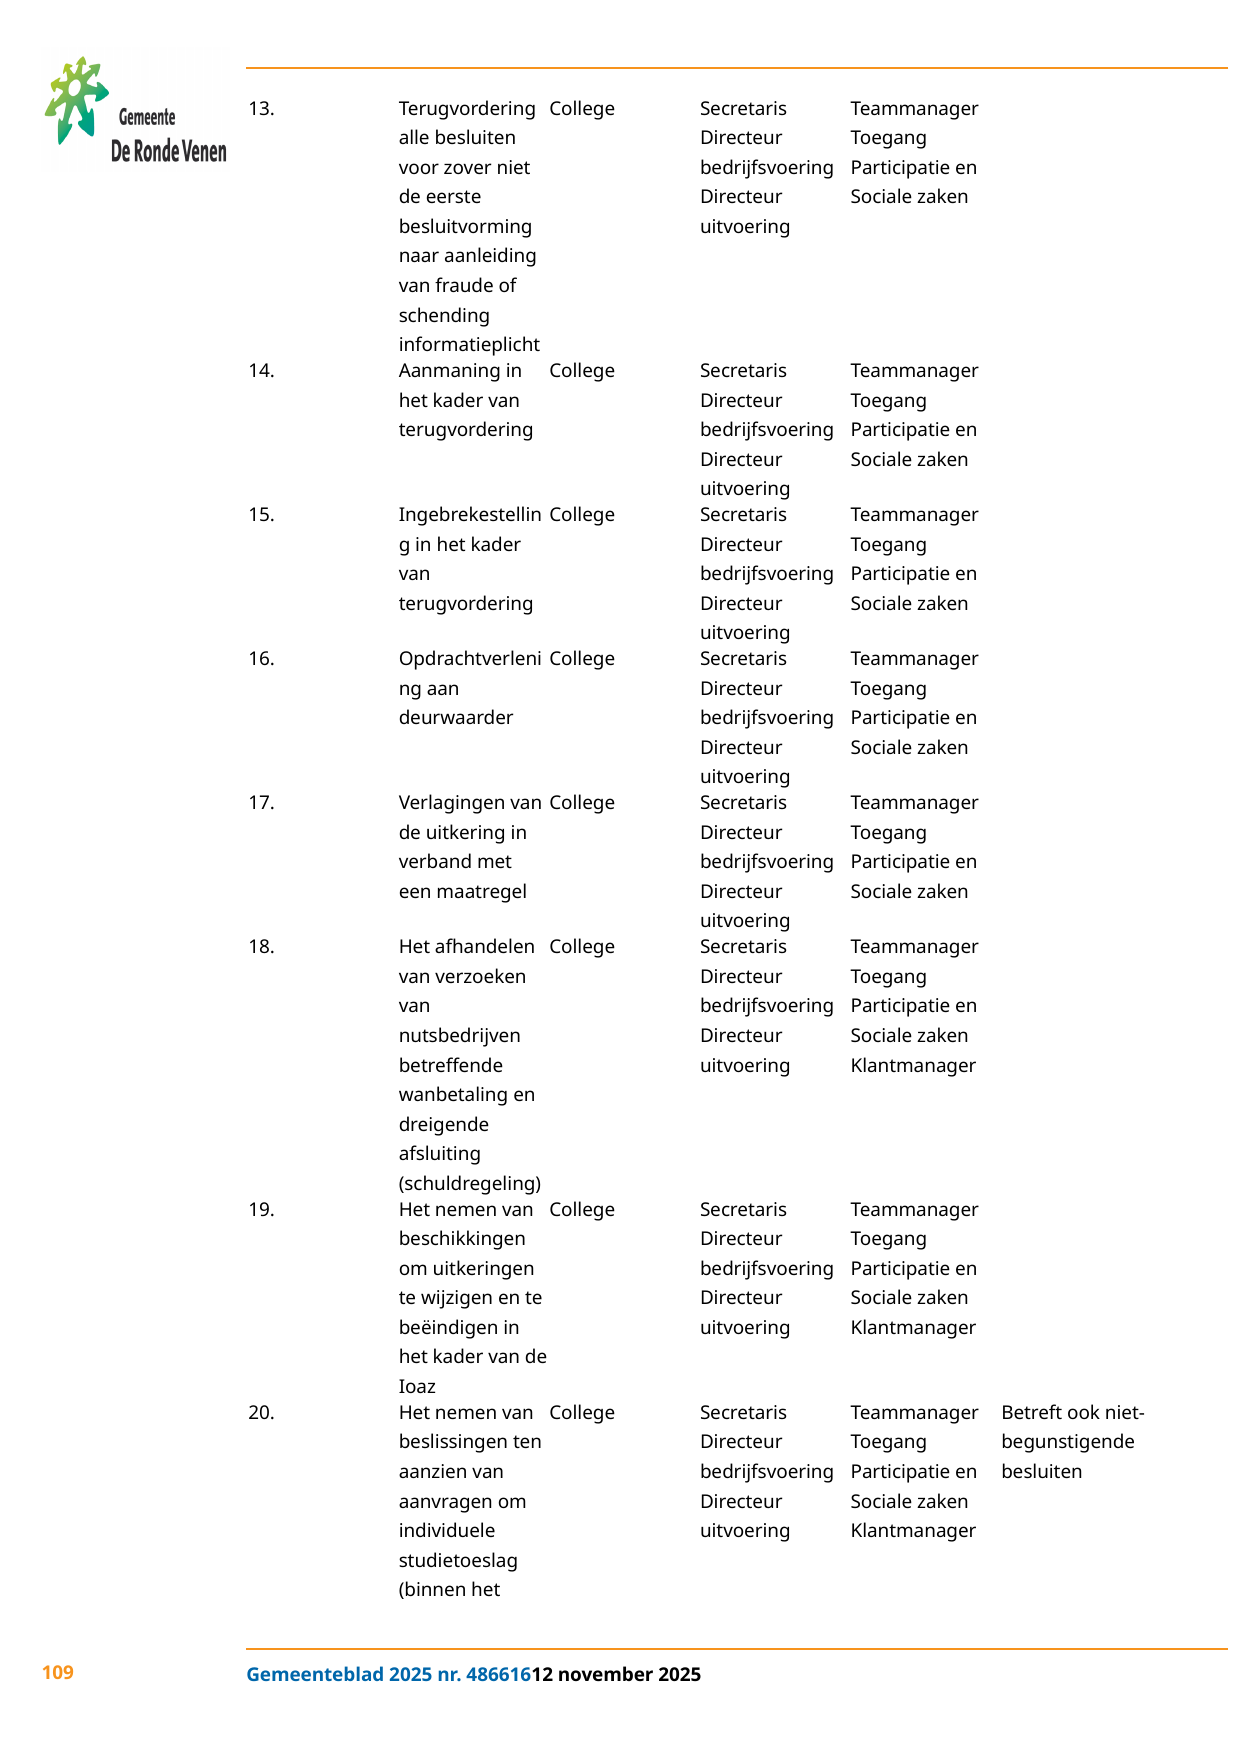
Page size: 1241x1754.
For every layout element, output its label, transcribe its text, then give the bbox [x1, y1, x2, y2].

table_cell 20. [248, 1399, 398, 1602]
table_cell College [549, 1196, 700, 1399]
table_cell 16. [248, 645, 398, 789]
table_cell 18. [248, 934, 398, 1196]
table_cell Secretaris Directeur bedrijfsvoering Directeur uitvoering [700, 501, 850, 645]
table_cell [1001, 645, 1152, 789]
table_cell 15. [248, 501, 398, 645]
table_cell Teammanager Toegang Participatie en Sociale zaken Klantmanager [850, 934, 1001, 1196]
table_cell 13. [248, 95, 398, 357]
table_cell Betreft ook niet-begunstigende besluiten [1001, 1399, 1152, 1602]
table_cell Secretaris Directeur bedrijfsvoering Directeur uitvoering [700, 1196, 850, 1399]
table_cell Teammanager Toegang Participatie en Sociale zaken [850, 501, 1001, 645]
table_cell Teammanager Toegang Participatie en Sociale zaken [850, 789, 1001, 933]
table_cell 14. [248, 357, 398, 501]
table_cell Opdrachtverlening aan deurwaarder [399, 645, 549, 789]
table_cell Het nemen van beschikkingen om uitkeringen te wijzigen en te beëindigen in het kader van de Ioaz [399, 1196, 549, 1399]
table_cell Secretaris Directeur bedrijfsvoering Directeur uitvoering [700, 1399, 850, 1602]
table_cell [1001, 934, 1152, 1196]
table_cell College [549, 934, 700, 1196]
table_cell [1001, 1196, 1152, 1399]
picture [41, 47, 231, 172]
table_cell [1001, 95, 1152, 357]
table_cell Verlagingen van de uitkering in verband met een maatregel [399, 789, 549, 933]
table_cell College [549, 501, 700, 645]
table_cell College [549, 1399, 700, 1602]
table_cell Aanmaning in het kader van terugvordering [399, 357, 549, 501]
table_cell College [549, 95, 700, 357]
table_cell Secretaris Directeur bedrijfsvoering Directeur uitvoering [700, 645, 850, 789]
table_cell [1001, 357, 1152, 501]
table_cell College [549, 645, 700, 789]
table_cell Teammanager Toegang Participatie en Sociale zaken Klantmanager [850, 1399, 1001, 1602]
table_cell [1001, 789, 1152, 933]
table_cell Het afhandelen van verzoeken van nutsbedrijven betreffende wanbetaling en dreigende afsluiting (schuldregeling) [399, 934, 549, 1196]
table_cell [1001, 501, 1152, 645]
table_cell Terugvordering alle besluiten voor zover niet de eerste besluitvorming naar aanleiding van fraude of schending informatieplicht [399, 95, 549, 357]
table_cell Secretaris Directeur bedrijfsvoering Directeur uitvoering [700, 357, 850, 501]
table_cell Secretaris Directeur bedrijfsvoering Directeur uitvoering [700, 789, 850, 933]
table_cell Secretaris Directeur bedrijfsvoering Directeur uitvoering [700, 95, 850, 357]
table_cell 19. [248, 1196, 398, 1399]
table_cell College [549, 789, 700, 933]
table_cell 17. [248, 789, 398, 933]
table_cell Teammanager Toegang Participatie en Sociale zaken [850, 645, 1001, 789]
table_cell Het nemen van beslissingen ten aanzien van aanvragen om individuele studietoeslag (binnen het [399, 1399, 549, 1602]
table_cell Secretaris Directeur bedrijfsvoering Directeur uitvoering [700, 934, 850, 1196]
table_cell Teammanager Toegang Participatie en Sociale zaken Klantmanager [850, 1196, 1001, 1399]
table_cell College [549, 357, 700, 501]
table_cell Teammanager Toegang Participatie en Sociale zaken [850, 95, 1001, 357]
table_cell Teammanager Toegang Participatie en Sociale zaken [850, 357, 1001, 501]
table_cell Ingebrekestelling in het kader van terugvordering [399, 501, 549, 645]
